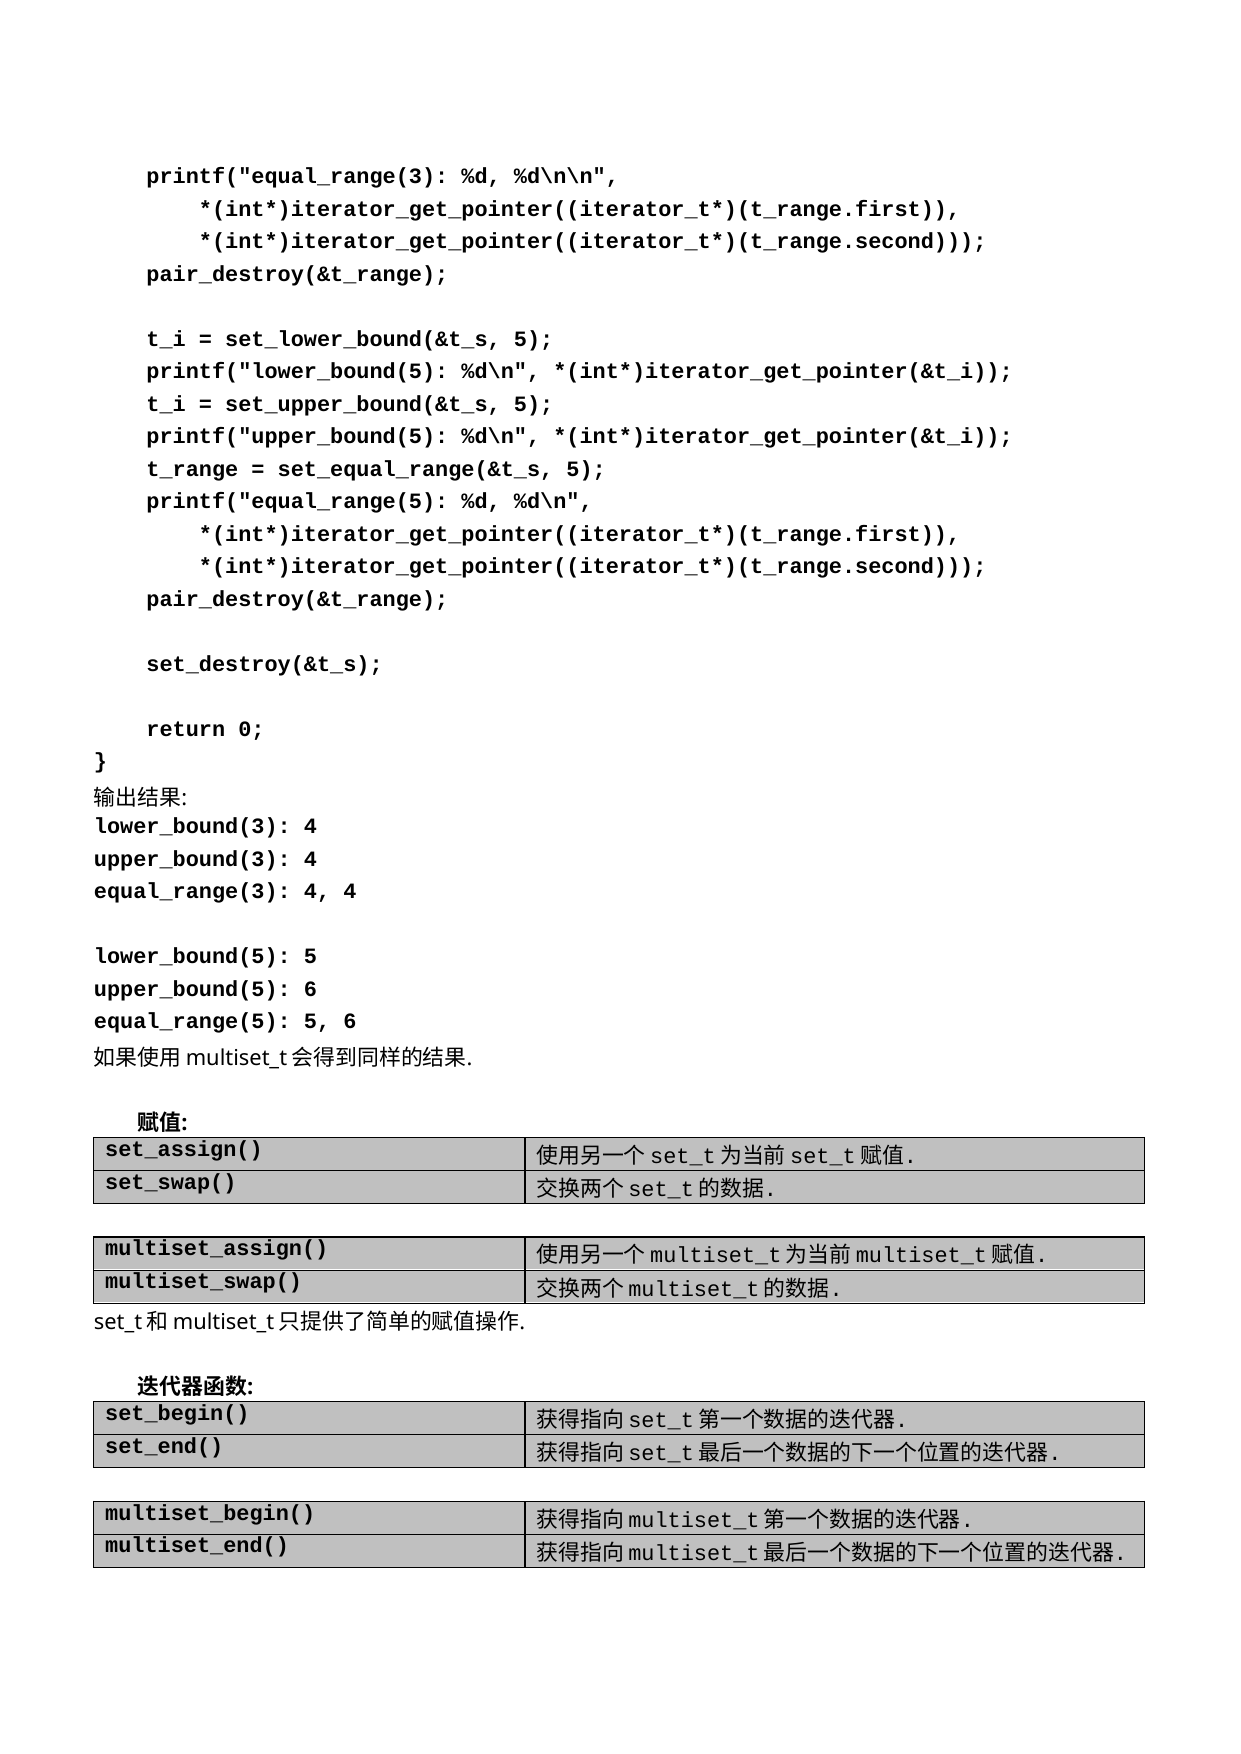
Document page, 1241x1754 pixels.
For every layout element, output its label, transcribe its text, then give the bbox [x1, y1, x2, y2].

text set_destroy(&t_s); [94, 649, 1144, 682]
text t_i = set_lower_bound(&t_s, 5); [94, 324, 1144, 357]
table_cell multiset_swap() [94, 1271, 524, 1302]
table_header multiset_begin() [94, 1502, 524, 1534]
text } [94, 747, 1144, 779]
text *(int*)iterator_get_pointer((iterator_t*)(t_range.first)), [94, 194, 1144, 227]
table_header multiset_assign() [94, 1238, 524, 1269]
text printf("equal_range(5): %d, %d\n", [94, 487, 1144, 519]
text *(int*)iterator_get_pointer((iterator_t*)(t_range.first)), [94, 519, 1144, 552]
text 如果使用multiset_t会得到同样的结果. [94, 1039, 1144, 1072]
text 赋值: [94, 1104, 1144, 1137]
table_header 获得指向set_t第一个数据的迭代器. [526, 1402, 1144, 1434]
text set_t和multiset_t只提供了简单的赋值操作. [94, 1304, 1144, 1336]
text equal_range(3): 4, 4 [94, 877, 1144, 909]
text pair_destroy(&t_range); [94, 259, 1144, 292]
text t_i = set_upper_bound(&t_s, 5); [94, 389, 1144, 422]
text 输出结果: [94, 779, 1144, 812]
text printf("lower_bound(5): %d\n", *(int*)iterator_get_pointer(&t_i)); [94, 357, 1144, 389]
text printf("upper_bound(5): %d\n", *(int*)iterator_get_pointer(&t_i)); [94, 422, 1144, 454]
text pair_destroy(&t_range); [94, 584, 1144, 617]
table_header set_assign() [94, 1138, 524, 1170]
text upper_bound(3): 4 [94, 844, 1144, 877]
table_cell set_swap() [94, 1171, 524, 1203]
text t_range = set_equal_range(&t_s, 5); [94, 454, 1144, 487]
table_header 获得指向multiset_t第一个数据的迭代器. [526, 1502, 1144, 1534]
table_cell 交换两个set_t的数据. [526, 1171, 1144, 1203]
table_header 使用另一个set_t为当前set_t赋值. [526, 1138, 1144, 1170]
table_header 使用另一个multiset_t为当前multiset_t赋值. [526, 1238, 1144, 1269]
text lower_bound(3): 4 [94, 812, 1144, 844]
table_header set_begin() [94, 1402, 524, 1434]
table_cell set_end() [94, 1435, 524, 1467]
text upper_bound(5): 6 [94, 974, 1144, 1007]
text 迭代器函数: [94, 1368, 1144, 1401]
text printf("equal_range(3): %d, %d\n\n", [94, 162, 1144, 194]
text equal_range(5): 5, 6 [94, 1007, 1144, 1039]
text *(int*)iterator_get_pointer((iterator_t*)(t_range.second))); [94, 227, 1144, 259]
text lower_bound(5): 5 [94, 942, 1144, 974]
table_cell 获得指向multiset_t最后一个数据的下一个位置的迭代器. [526, 1535, 1144, 1567]
table_cell 交换两个multiset_t的数据. [526, 1271, 1144, 1302]
table_cell multiset_end() [94, 1535, 524, 1567]
table_cell 获得指向set_t最后一个数据的下一个位置的迭代器. [526, 1435, 1144, 1467]
text return 0; [94, 714, 1144, 747]
text *(int*)iterator_get_pointer((iterator_t*)(t_range.second))); [94, 552, 1144, 584]
